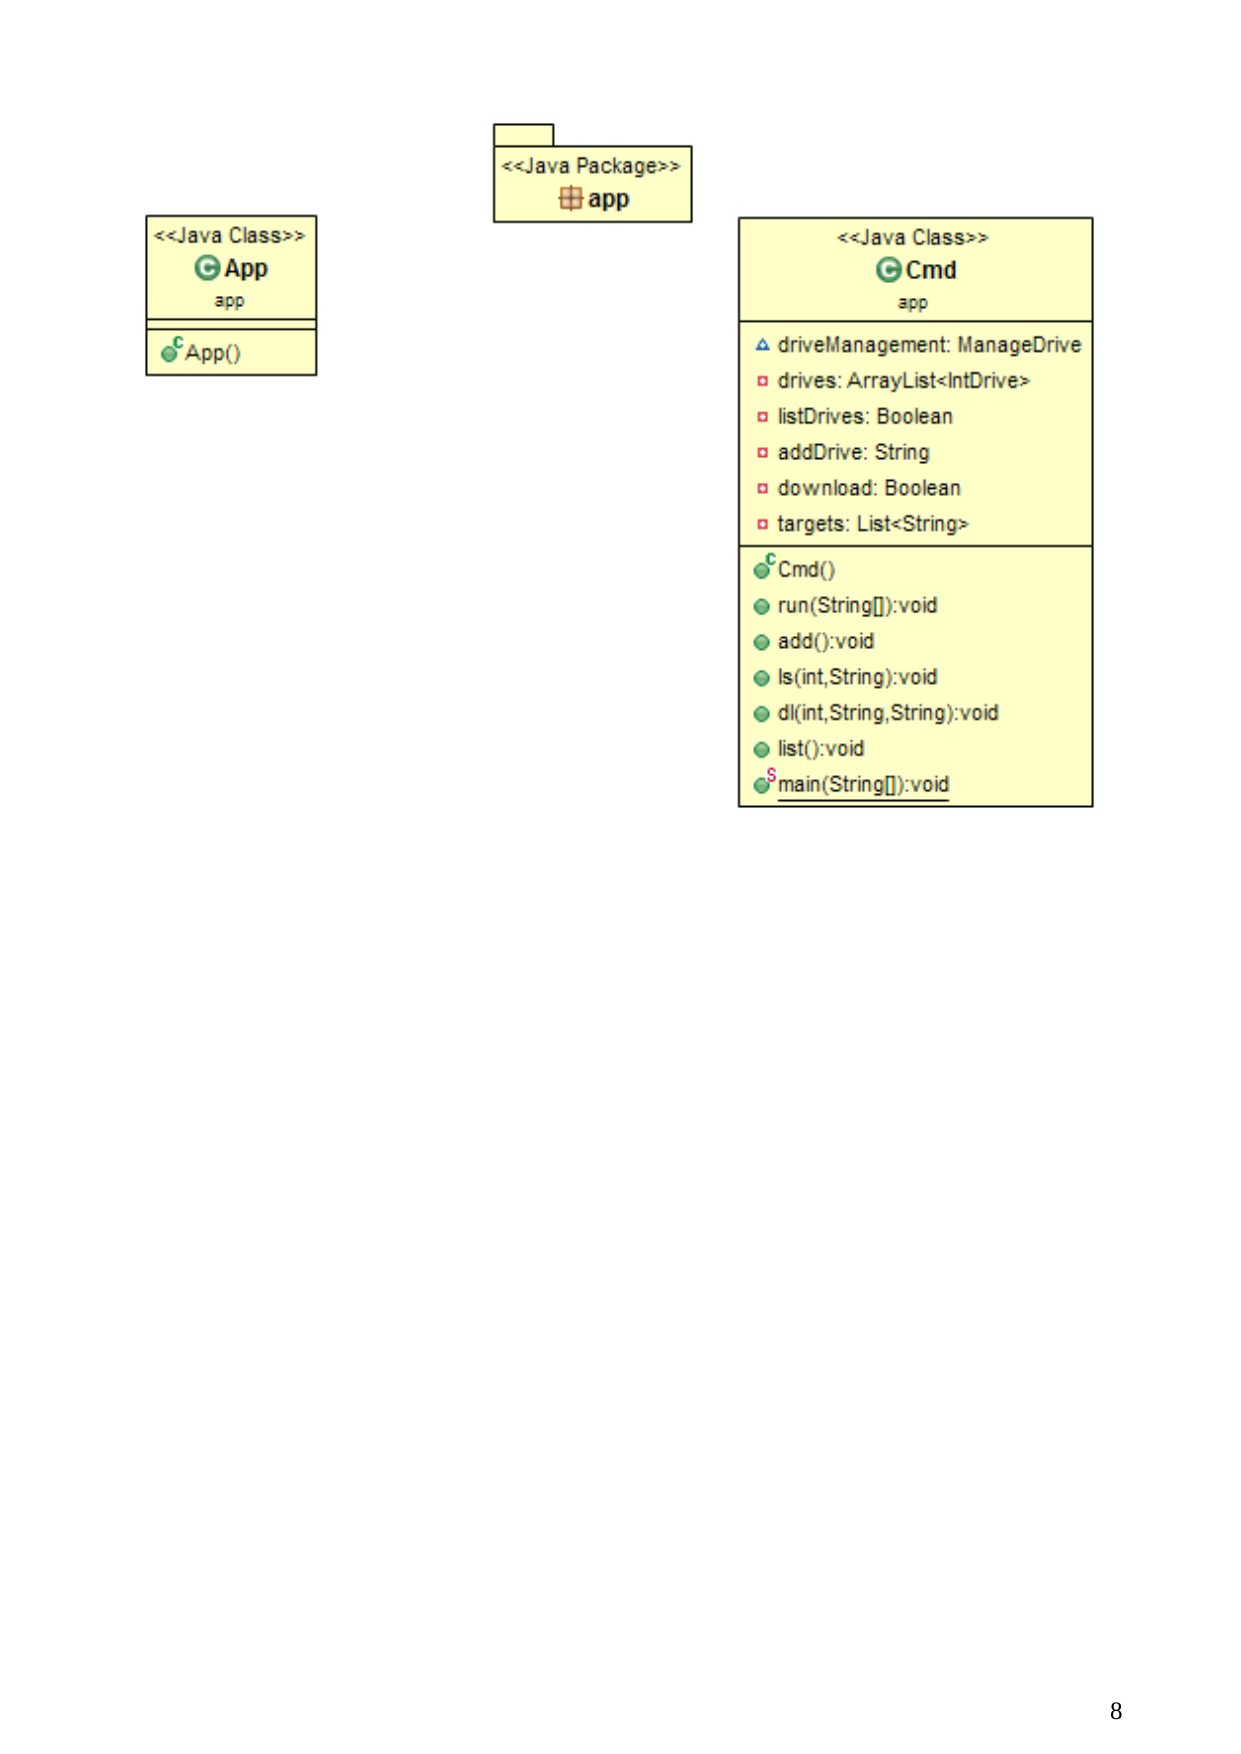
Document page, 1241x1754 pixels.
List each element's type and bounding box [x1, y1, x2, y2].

picture [140, 118, 1100, 814]
